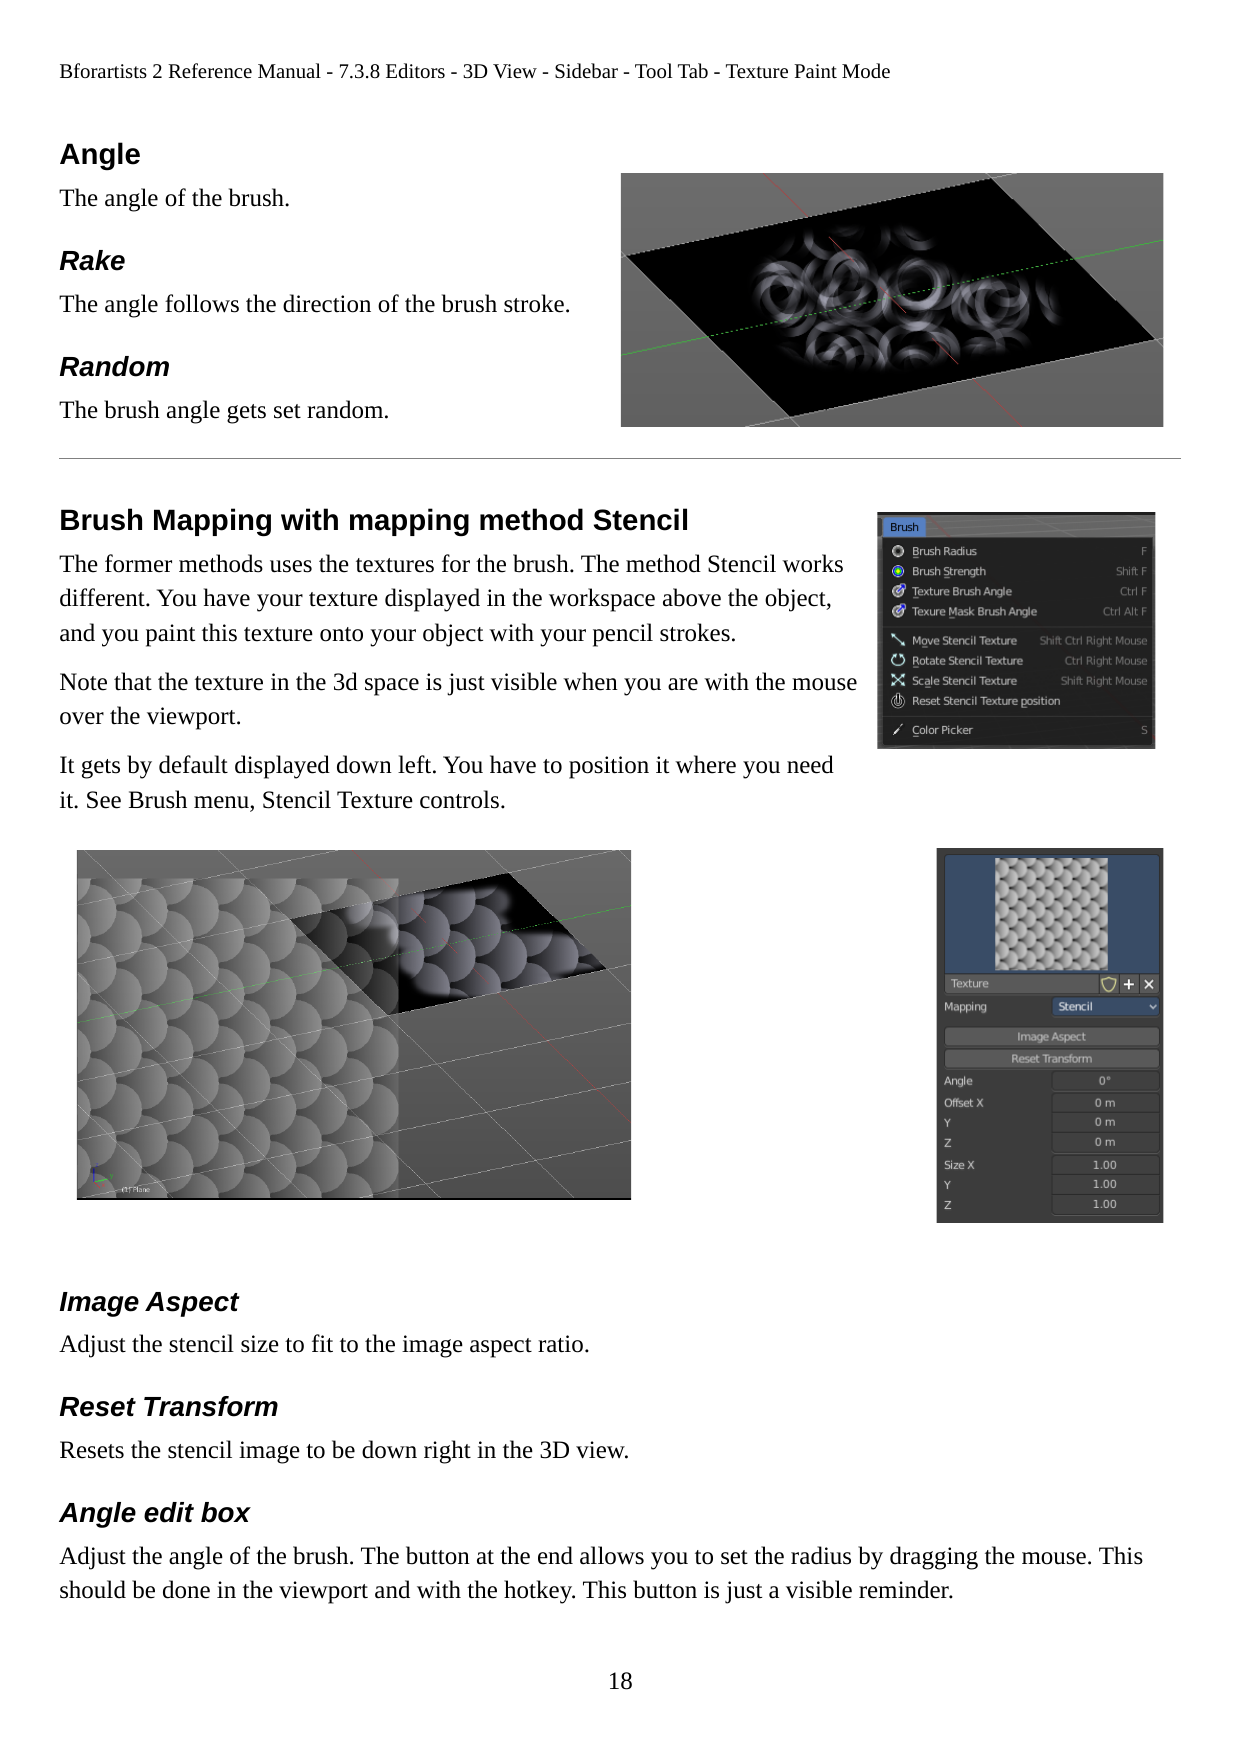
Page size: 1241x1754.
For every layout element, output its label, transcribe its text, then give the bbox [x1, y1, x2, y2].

text It gets by default displayed down left. You have to position it where you need it. See Brush menu, Stencil Texture controls. [59, 750, 1181, 814]
text The angle follows the direction of the brush stroke. [59, 289, 620, 318]
subtitle Rake [59, 244, 620, 276]
picture [620, 173, 1164, 427]
text The angle of the brush. [59, 183, 620, 212]
text The brush angle gets set random. [59, 395, 620, 423]
subtitle Angle [59, 137, 1181, 170]
picture [936, 848, 1164, 1223]
text Resets the stencil image to be down right in the 3D view. [59, 1435, 1181, 1464]
subtitle Random [59, 350, 620, 382]
text [1164, 183, 1181, 212]
picture [877, 512, 1156, 749]
subtitle [1164, 244, 1181, 276]
text Note that the texture in the 3d space is just visible when you are with the mouse over the viewport. [59, 667, 877, 730]
text Adjust the angle of the brush. The button at the end allows you to set the radius by dragging the mouse. This should be done in the viewport and with the hotkey. This button is just a visible reminder. [59, 1541, 1181, 1604]
subtitle Image Aspect [59, 1285, 1181, 1317]
subtitle Angle edit box [59, 1497, 1181, 1529]
subtitle Reset Transform [59, 1391, 1181, 1423]
text Adjust the stencil size to fit to the image aspect ratio. [59, 1329, 1181, 1358]
picture [76, 850, 632, 1200]
subtitle [1164, 350, 1181, 382]
text The former methods uses the textures for the brush. The method Stencil works different. You have your texture displayed in the workspace above the object, and you paint this texture onto your object with your pencil strokes. [59, 549, 877, 647]
subtitle Brush Mapping with mapping method Stencil [59, 503, 1181, 536]
